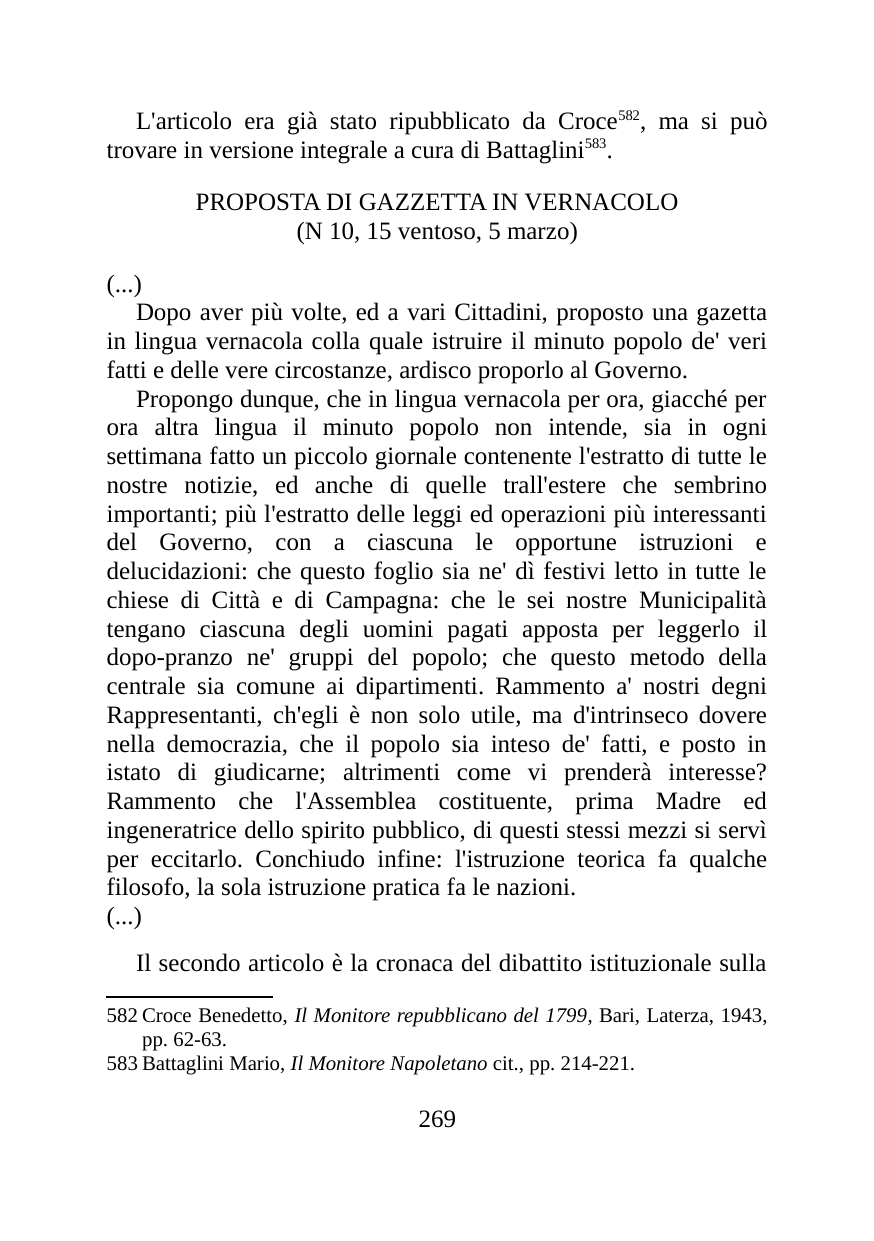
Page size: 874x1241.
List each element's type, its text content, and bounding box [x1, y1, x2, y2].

text (...) [106, 901, 768, 930]
text Croce Benedetto, Il Monitore repubblicano del 1799, Bari, Laterza, 1943, pp. 62-63. [106, 1003, 768, 1051]
text (...) [106, 269, 768, 297]
text Battaglini Mario, Il Monitore Napoletano cit., pp. 214-221. [106, 1051, 768, 1075]
text Propongo dunque, che in lingua vernacola per ora, giacché per ora altra lingua il minuto popolo non intende, sia in ogni settimana fatto un piccolo giornale contenente l'estratto di tutte le nostre notizie, ed anche di quelle trall'estere che sembrino importanti; più l'estratto delle leggi ed operazioni più interessanti del Governo, con a ciascuna le opportune istruzioni e delucidazioni: che questo foglio sia ne' dì festivi letto in tutte le chiese di Città e di Campagna: che le sei nostre Municipalità tengano ciascuna degli uomini pagati apposta per leggerlo il dopo-pranzo ne' gruppi del popolo; che questo metodo della centrale sia comune ai dipartimenti. Rammento a' nostri degni Rappresentanti, ch'egli è non solo utile, ma d'intrinseco dovere nella democrazia, che il popolo sia inteso de' fatti, e posto in istato di giudicarne; altrimenti come vi prenderà interesse? Rammento che l'Assemblea costituente, prima Madre ed ingeneratrice dello spirito pubblico, di questi stessi mezzi si servì per eccitarlo. Conchiudo infine: l'istruzione teorica fa qualche filosofo, la sola istruzione pratica fa le nazioni. [106, 384, 768, 901]
text Dopo aver più volte, ed a vari Cittadini, proposto una gazetta in lingua vernacola colla quale istruire il minuto popolo de' veri fatti e delle vere circostanze, ardisco proporlo al Governo. [106, 297, 768, 384]
text Il secondo articolo è la cronaca del dibattito istituzionale sulla [106, 948, 768, 976]
text L'articolo era già stato ripubblicato da Croce, ma si può trovare in versione integrale a cura di Battaglini. [106, 106, 768, 164]
subtitle PROPOSTA DI GAZZETTA IN VERNACOLO (N 10, 15 ventoso, 5 marzo) [106, 187, 768, 245]
